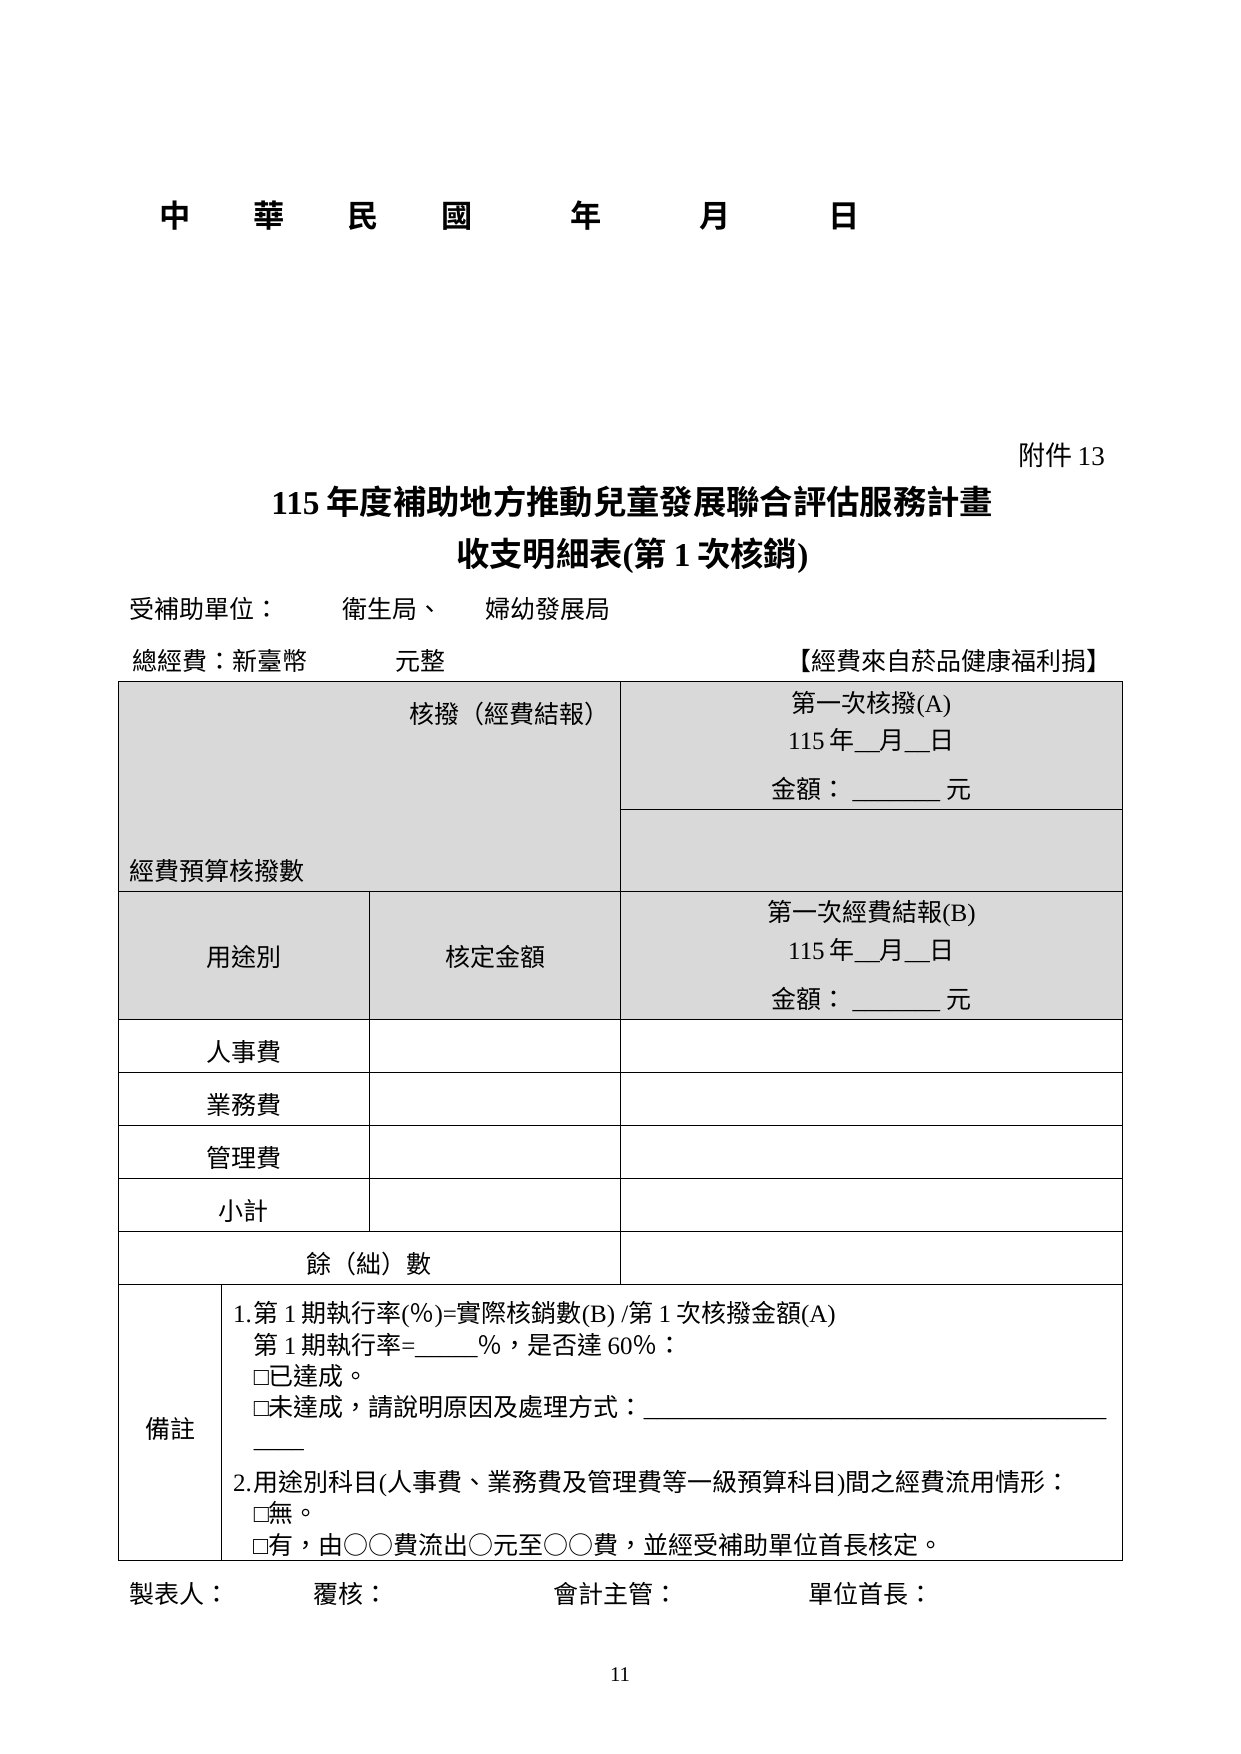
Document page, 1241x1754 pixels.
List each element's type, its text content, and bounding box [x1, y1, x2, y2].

text 115年度補助地方推動兒童發展聯合評估服務計畫 [115, 473, 1149, 525]
table_header 受補助單位： 衛生局、 婦幼發展局 [118, 577, 1122, 629]
table_cell 餘（絀）數 [119, 1232, 620, 1284]
table_cell 製表人： [118, 1561, 302, 1613]
table_cell 核定金額 [370, 892, 620, 1019]
text 附件13 [159, 434, 1104, 473]
table_cell [370, 1020, 620, 1072]
table_cell 業務費 [119, 1073, 369, 1125]
text 收支明細表(第1次核銷) [115, 525, 1149, 577]
table_cell [621, 1126, 1122, 1178]
table_cell 小計 [119, 1179, 369, 1231]
table_cell 核撥（經費結報） 經費預算核撥數 [119, 682, 620, 891]
table_cell 人事費 [119, 1020, 369, 1072]
table_cell 備註 [119, 1285, 221, 1560]
table_cell [621, 1020, 1122, 1072]
table_cell [621, 1232, 1122, 1284]
table_cell [621, 1179, 1122, 1231]
table_cell [370, 1073, 620, 1125]
table_cell 第一次經費結報(B) 115年__月__日 金額： _______ 元 [621, 892, 1122, 1019]
table_cell 【經費來自菸品健康福利捐】 [593, 629, 1122, 681]
table_cell 會計主管： [542, 1561, 797, 1613]
table_cell [621, 810, 1122, 891]
table_cell 總經費：新臺幣 元整 [118, 629, 593, 681]
table_cell [370, 1126, 620, 1178]
table_cell 用途別 [119, 892, 369, 1019]
table_cell 管理費 [119, 1126, 369, 1178]
text 中 華 民 國 年 月 日 [159, 191, 1104, 236]
table_cell 第1期執行率(％)=實際核銷數(B) /第1次核撥金額(A) 第1期執行率=_____％，是否達60％： □已達成。 □未達成，請說明原因及處理方式：_________________________________________ 用途別科目(人事費、業務費及管理費等一級預算科目)間之經費流用情形： □無。 □有，由○○費流出○元至○○費，並經受補助單位首長核定。 [222, 1285, 1122, 1560]
table_cell 覆核： [302, 1561, 542, 1613]
table_cell 單位首長： [797, 1561, 1122, 1613]
table_cell 第一次核撥(A) 115年__月__日 金額： _______ 元 [621, 682, 1122, 809]
table_cell [370, 1179, 620, 1231]
table_cell [621, 1073, 1122, 1125]
